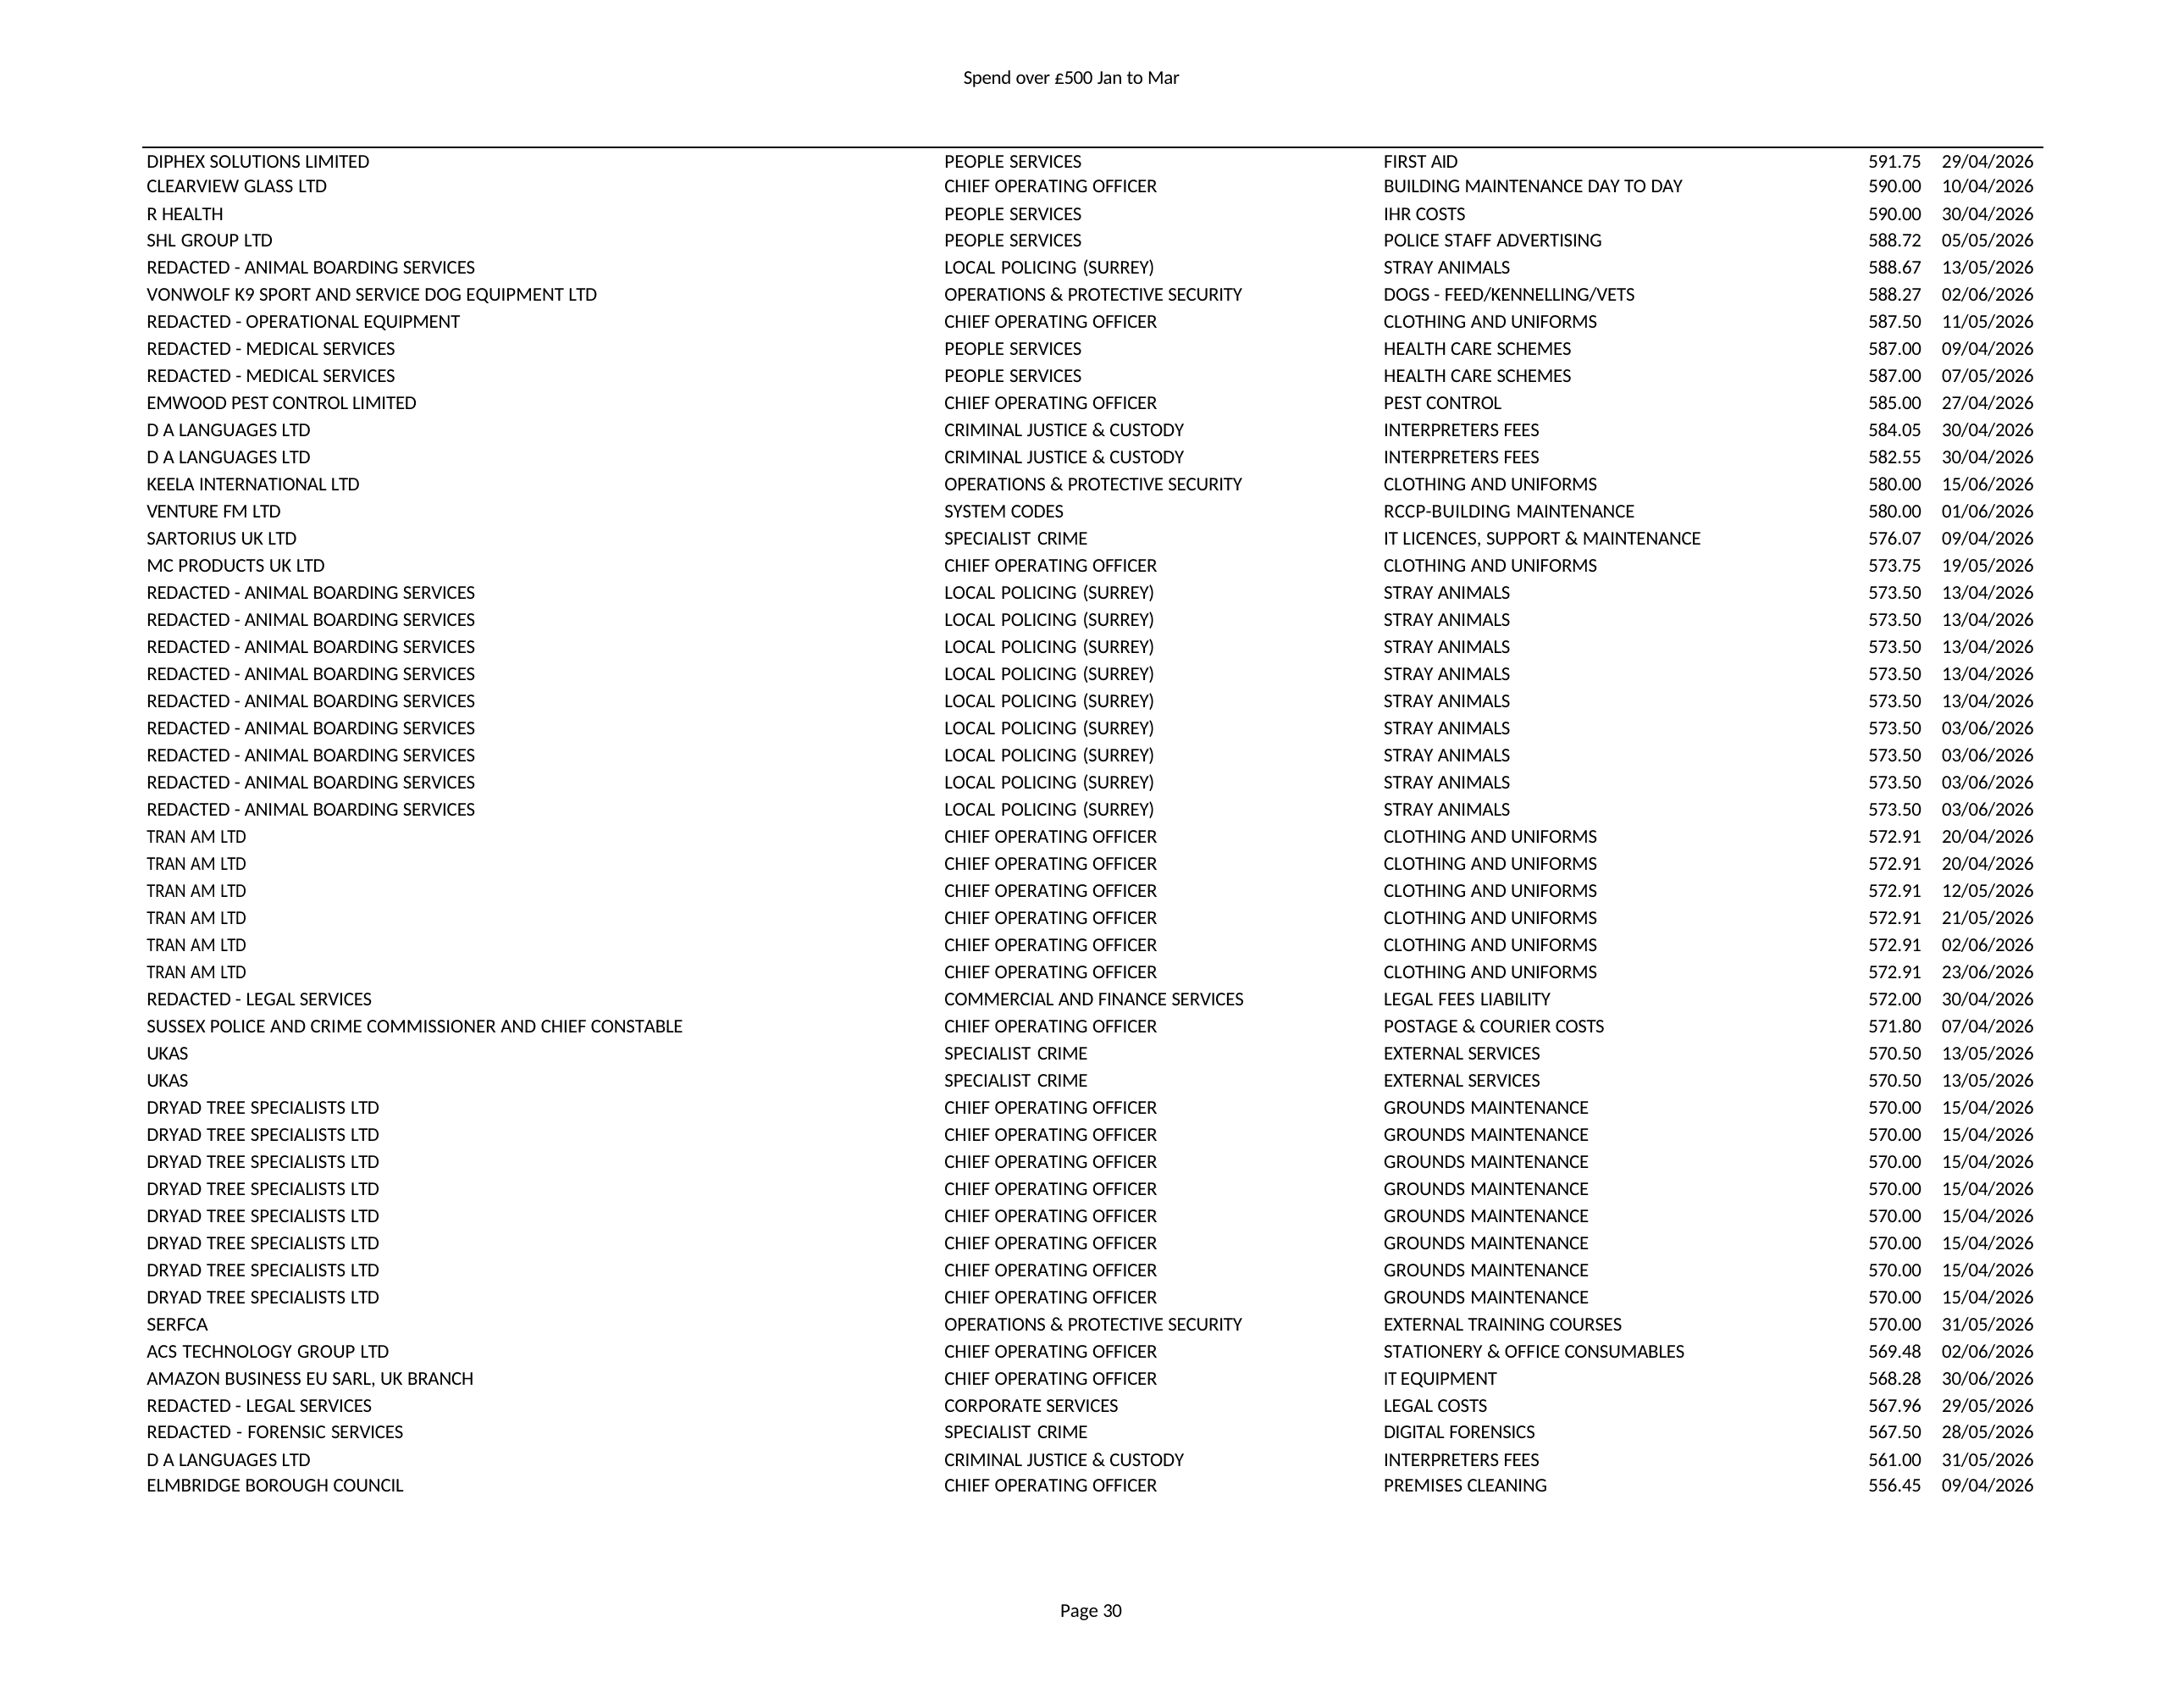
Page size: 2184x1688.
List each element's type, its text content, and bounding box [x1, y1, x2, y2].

table_cell CHIEF OPERATING OFFICER [940, 877, 1380, 904]
table_cell R HEALTH [142, 200, 940, 227]
table_cell 30/06/2026 [1930, 1364, 2043, 1392]
table_cell REDACTED - ANIMAL BOARDING SERVICES [142, 579, 940, 606]
table_cell CHIEF OPERATING OFFICER [940, 1175, 1380, 1202]
table_cell SHL GROUP LTD [142, 227, 940, 254]
table_cell REDACTED - ANIMAL BOARDING SERVICES [142, 715, 940, 741]
table_cell D A LANGUAGES LTD [142, 444, 940, 471]
table_cell 573.50 [1793, 661, 1930, 687]
table_cell DRYAD TREE SPECIALISTS LTD [142, 1093, 940, 1121]
table_cell 573.50 [1793, 715, 1930, 741]
table_cell GROUNDS MAINTENANCE [1380, 1229, 1793, 1256]
table_cell CHIEF OPERATING OFFICER [940, 1256, 1380, 1283]
table_cell DRYAD TREE SPECIALISTS LTD [142, 1229, 940, 1256]
table_cell EXTERNAL TRAINING COURSES [1380, 1310, 1793, 1337]
table_cell 02/06/2026 [1930, 281, 2043, 308]
table_cell CHIEF OPERATING OFFICER [940, 1364, 1380, 1392]
table_cell IT EQUIPMENT [1380, 1364, 1793, 1392]
table_cell 02/06/2026 [1930, 931, 2043, 958]
table_cell STRAY ANIMALS [1380, 634, 1793, 660]
table_cell REDACTED - LEGAL SERVICES [142, 985, 940, 1012]
table_cell OPERATIONS & PROTECTIVE SECURITY [940, 471, 1380, 498]
table_cell 03/06/2026 [1930, 769, 2043, 795]
table_cell 07/05/2026 [1930, 363, 2043, 390]
table_cell CLOTHING AND UNIFORMS [1380, 958, 1793, 985]
table_cell 13/05/2026 [1930, 1039, 2043, 1066]
table_cell DIPHEX SOLUTIONS LIMITED [142, 148, 940, 173]
table_cell STRAY ANIMALS [1380, 661, 1793, 687]
table_cell CHIEF OPERATING OFFICER [940, 1012, 1380, 1039]
table_cell 30/04/2026 [1930, 985, 2043, 1012]
table_cell 20/04/2026 [1930, 822, 2043, 850]
table_cell PEOPLE SERVICES [940, 148, 1380, 173]
table_cell CLOTHING AND UNIFORMS [1380, 471, 1793, 498]
table_cell CHIEF OPERATING OFFICER [940, 904, 1380, 931]
table_cell DIGITAL FORENSICS [1380, 1419, 1793, 1446]
table_cell 571.80 [1793, 1012, 1930, 1039]
table_cell 570.00 [1793, 1202, 1930, 1229]
table_cell 572.91 [1793, 822, 1930, 850]
table_cell 572.91 [1793, 877, 1930, 904]
table_cell PEST CONTROL [1380, 390, 1793, 417]
table_cell 11/05/2026 [1930, 308, 2043, 335]
table_cell 28/05/2026 [1930, 1419, 2043, 1446]
table_cell VENTURE FM LTD [142, 498, 940, 524]
table_cell CHIEF OPERATING OFFICER [940, 1283, 1380, 1310]
table_cell SUSSEX POLICE AND CRIME COMMISSIONER AND CHIEF CONSTABLE [142, 1012, 940, 1039]
table_cell 15/06/2026 [1930, 471, 2043, 498]
table_cell 587.00 [1793, 335, 1930, 363]
table_cell SPECIALIST CRIME [940, 1419, 1380, 1446]
table_cell HEALTH CARE SCHEMES [1380, 363, 1793, 390]
table_cell UKAS [142, 1039, 940, 1066]
table_cell PEOPLE SERVICES [940, 363, 1380, 390]
table_cell BUILDING MAINTENANCE DAY TO DAY [1380, 173, 1793, 200]
table_cell 590.00 [1793, 200, 1930, 227]
table_cell CHIEF OPERATING OFFICER [940, 1337, 1380, 1364]
table_cell CHIEF OPERATING OFFICER [940, 822, 1380, 850]
table_cell CHIEF OPERATING OFFICER [940, 850, 1380, 877]
table_cell 570.00 [1793, 1121, 1930, 1148]
table_cell 15/04/2026 [1930, 1283, 2043, 1310]
table_cell 15/04/2026 [1930, 1175, 2043, 1202]
table_cell IHR COSTS [1380, 200, 1793, 227]
table_cell HEALTH CARE SCHEMES [1380, 335, 1793, 363]
table_cell CLEARVIEW GLASS LTD [142, 173, 940, 200]
table_cell CHIEF OPERATING OFFICER [940, 308, 1380, 335]
table_cell LEGAL FEES LIABILITY [1380, 985, 1793, 1012]
table_cell 591.75 [1793, 148, 1930, 173]
table_cell TRAN AM LTD [142, 958, 940, 985]
table_cell 15/04/2026 [1930, 1202, 2043, 1229]
table_cell 13/04/2026 [1930, 687, 2043, 714]
table_cell GROUNDS MAINTENANCE [1380, 1093, 1793, 1121]
table_cell INTERPRETERS FEES [1380, 417, 1793, 444]
table_cell 580.00 [1793, 471, 1930, 498]
table_cell GROUNDS MAINTENANCE [1380, 1175, 1793, 1202]
table_cell 570.00 [1793, 1229, 1930, 1256]
table_cell SPECIALIST CRIME [940, 525, 1380, 552]
table_cell ACS TECHNOLOGY GROUP LTD [142, 1337, 940, 1364]
table_cell INTERPRETERS FEES [1380, 1446, 1793, 1473]
table_cell LEGAL COSTS [1380, 1392, 1793, 1419]
table_cell CHIEF OPERATING OFFICER [940, 1202, 1380, 1229]
table_cell 587.00 [1793, 363, 1930, 390]
table_cell DRYAD TREE SPECIALISTS LTD [142, 1175, 940, 1202]
table_cell DRYAD TREE SPECIALISTS LTD [142, 1283, 940, 1310]
table_cell 570.00 [1793, 1093, 1930, 1121]
table_cell EXTERNAL SERVICES [1380, 1066, 1793, 1093]
table_cell REDACTED - MEDICAL SERVICES [142, 335, 940, 363]
table_cell REDACTED - ANIMAL BOARDING SERVICES [142, 795, 940, 822]
table_cell 585.00 [1793, 390, 1930, 417]
table_cell MC PRODUCTS UK LTD [142, 552, 940, 578]
table_cell 29/04/2026 [1930, 148, 2043, 173]
table_cell 569.48 [1793, 1337, 1930, 1364]
table_cell 15/04/2026 [1930, 1121, 2043, 1148]
table_cell 588.27 [1793, 281, 1930, 308]
table_cell 561.00 [1793, 1446, 1930, 1473]
table_cell 23/06/2026 [1930, 958, 2043, 985]
table_cell 31/05/2026 [1930, 1310, 2043, 1337]
table_cell 10/04/2026 [1930, 173, 2043, 200]
table_cell CRIMINAL JUSTICE & CUSTODY [940, 1446, 1380, 1473]
table_cell PEOPLE SERVICES [940, 335, 1380, 363]
table_cell LOCAL POLICING (SURREY) [940, 741, 1380, 768]
table_cell 570.50 [1793, 1039, 1930, 1066]
table_cell OPERATIONS & PROTECTIVE SECURITY [940, 1310, 1380, 1337]
table_cell 03/06/2026 [1930, 715, 2043, 741]
table_cell UKAS [142, 1066, 940, 1093]
table_cell PEOPLE SERVICES [940, 227, 1380, 254]
table_cell STRAY ANIMALS [1380, 254, 1793, 281]
table_cell D A LANGUAGES LTD [142, 1446, 940, 1473]
table_cell CRIMINAL JUSTICE & CUSTODY [940, 417, 1380, 444]
table_cell 19/05/2026 [1930, 552, 2043, 578]
table_cell 588.67 [1793, 254, 1930, 281]
table_cell TRAN AM LTD [142, 931, 940, 958]
table_cell 13/05/2026 [1930, 1066, 2043, 1093]
table_cell 09/04/2026 [1930, 335, 2043, 363]
table_cell 02/06/2026 [1930, 1337, 2043, 1364]
table_cell COMMERCIAL AND FINANCE SERVICES [940, 985, 1380, 1012]
table_cell CLOTHING AND UNIFORMS [1380, 850, 1793, 877]
table_cell VONWOLF K9 SPORT AND SERVICE DOG EQUIPMENT LTD [142, 281, 940, 308]
table_cell REDACTED - OPERATIONAL EQUIPMENT [142, 308, 940, 335]
table_cell 05/05/2026 [1930, 227, 2043, 254]
table_cell GROUNDS MAINTENANCE [1380, 1121, 1793, 1148]
table_cell CHIEF OPERATING OFFICER [940, 1121, 1380, 1148]
table_cell DRYAD TREE SPECIALISTS LTD [142, 1148, 940, 1175]
table_cell 584.05 [1793, 417, 1930, 444]
table_cell REDACTED - ANIMAL BOARDING SERVICES [142, 769, 940, 795]
table_cell 30/04/2026 [1930, 444, 2043, 471]
table_cell 15/04/2026 [1930, 1256, 2043, 1283]
table_cell INTERPRETERS FEES [1380, 444, 1793, 471]
table_cell 30/04/2026 [1930, 417, 2043, 444]
table_cell 573.75 [1793, 552, 1930, 578]
table_cell STRAY ANIMALS [1380, 795, 1793, 822]
table_cell TRAN AM LTD [142, 850, 940, 877]
table_cell 580.00 [1793, 498, 1930, 524]
table_cell ELMBRIDGE BOROUGH COUNCIL [142, 1473, 940, 1498]
table_cell CRIMINAL JUSTICE & CUSTODY [940, 444, 1380, 471]
table_cell DOGS - FEED/KENNELLING/VETS [1380, 281, 1793, 308]
table_cell CLOTHING AND UNIFORMS [1380, 931, 1793, 958]
table_cell STRAY ANIMALS [1380, 687, 1793, 714]
table_cell 573.50 [1793, 795, 1930, 822]
table_cell 13/04/2026 [1930, 661, 2043, 687]
table_cell CHIEF OPERATING OFFICER [940, 1148, 1380, 1175]
table_cell REDACTED - LEGAL SERVICES [142, 1392, 940, 1419]
table_cell LOCAL POLICING (SURREY) [940, 661, 1380, 687]
table_cell OPERATIONS & PROTECTIVE SECURITY [940, 281, 1380, 308]
table_cell 30/04/2026 [1930, 200, 2043, 227]
table_cell LOCAL POLICING (SURREY) [940, 254, 1380, 281]
table_cell 03/06/2026 [1930, 795, 2043, 822]
table_cell 13/04/2026 [1930, 579, 2043, 606]
table_cell FIRST AID [1380, 148, 1793, 173]
table_cell 572.91 [1793, 904, 1930, 931]
table_cell 13/04/2026 [1930, 606, 2043, 633]
table_cell SARTORIUS UK LTD [142, 525, 940, 552]
table_cell RCCP-BUILDING MAINTENANCE [1380, 498, 1793, 524]
table_cell LOCAL POLICING (SURREY) [940, 579, 1380, 606]
table_cell CLOTHING AND UNIFORMS [1380, 904, 1793, 931]
table_cell REDACTED - FORENSIC SERVICES [142, 1419, 940, 1446]
table_cell 15/04/2026 [1930, 1093, 2043, 1121]
table_cell 573.50 [1793, 634, 1930, 660]
table_cell SPECIALIST CRIME [940, 1039, 1380, 1066]
table_cell STRAY ANIMALS [1380, 579, 1793, 606]
table_cell SERFCA [142, 1310, 940, 1337]
table_cell SPECIALIST CRIME [940, 1066, 1380, 1093]
table_cell 568.28 [1793, 1364, 1930, 1392]
table_cell CHIEF OPERATING OFFICER [940, 552, 1380, 578]
table_cell CLOTHING AND UNIFORMS [1380, 822, 1793, 850]
table_cell REDACTED - ANIMAL BOARDING SERVICES [142, 606, 940, 633]
table_cell LOCAL POLICING (SURREY) [940, 769, 1380, 795]
table_cell 07/04/2026 [1930, 1012, 2043, 1039]
table_cell 582.55 [1793, 444, 1930, 471]
table_cell GROUNDS MAINTENANCE [1380, 1202, 1793, 1229]
table_cell 570.00 [1793, 1283, 1930, 1310]
table_cell AMAZON BUSINESS EU SARL, UK BRANCH [142, 1364, 940, 1392]
table_cell CHIEF OPERATING OFFICER [940, 1229, 1380, 1256]
table_cell LOCAL POLICING (SURREY) [940, 795, 1380, 822]
table_cell STRAY ANIMALS [1380, 769, 1793, 795]
table_cell 572.91 [1793, 850, 1930, 877]
table_cell PEOPLE SERVICES [940, 200, 1380, 227]
table_cell 570.00 [1793, 1310, 1930, 1337]
table_cell 09/04/2026 [1930, 525, 2043, 552]
table_cell POSTAGE & COURIER COSTS [1380, 1012, 1793, 1039]
table_cell GROUNDS MAINTENANCE [1380, 1283, 1793, 1310]
table_cell CLOTHING AND UNIFORMS [1380, 877, 1793, 904]
table_cell 13/05/2026 [1930, 254, 2043, 281]
table_cell D A LANGUAGES LTD [142, 417, 940, 444]
table_cell 573.50 [1793, 579, 1930, 606]
table_cell DRYAD TREE SPECIALISTS LTD [142, 1202, 940, 1229]
table_cell 29/05/2026 [1930, 1392, 2043, 1419]
table_cell 570.00 [1793, 1148, 1930, 1175]
table_cell 576.07 [1793, 525, 1930, 552]
table_cell 13/04/2026 [1930, 634, 2043, 660]
table_cell CHIEF OPERATING OFFICER [940, 1093, 1380, 1121]
table_cell KEELA INTERNATIONAL LTD [142, 471, 940, 498]
table_cell 27/04/2026 [1930, 390, 2043, 417]
table_cell 31/05/2026 [1930, 1446, 2043, 1473]
table_cell 09/04/2026 [1930, 1473, 2043, 1498]
table_cell CHIEF OPERATING OFFICER [940, 931, 1380, 958]
table_cell STRAY ANIMALS [1380, 606, 1793, 633]
table_cell LOCAL POLICING (SURREY) [940, 715, 1380, 741]
table_cell CHIEF OPERATING OFFICER [940, 1473, 1380, 1498]
table_cell STRAY ANIMALS [1380, 741, 1793, 768]
table_cell 03/06/2026 [1930, 741, 2043, 768]
table_cell 570.00 [1793, 1256, 1930, 1283]
table_cell CHIEF OPERATING OFFICER [940, 173, 1380, 200]
table_cell 572.91 [1793, 958, 1930, 985]
table_cell 573.50 [1793, 741, 1930, 768]
table_cell REDACTED - ANIMAL BOARDING SERVICES [142, 741, 940, 768]
table_cell 20/04/2026 [1930, 850, 2043, 877]
table_cell REDACTED - ANIMAL BOARDING SERVICES [142, 254, 940, 281]
table_cell CLOTHING AND UNIFORMS [1380, 308, 1793, 335]
table_cell 567.50 [1793, 1419, 1930, 1446]
table_cell 590.00 [1793, 173, 1930, 200]
table_cell CLOTHING AND UNIFORMS [1380, 552, 1793, 578]
table_cell 15/04/2026 [1930, 1148, 2043, 1175]
table_cell CHIEF OPERATING OFFICER [940, 390, 1380, 417]
table_cell 21/05/2026 [1930, 904, 2043, 931]
table_cell LOCAL POLICING (SURREY) [940, 687, 1380, 714]
table_cell 570.50 [1793, 1066, 1930, 1093]
table_cell 573.50 [1793, 687, 1930, 714]
table_cell TRAN AM LTD [142, 822, 940, 850]
table_cell 573.50 [1793, 769, 1930, 795]
table_cell CORPORATE SERVICES [940, 1392, 1380, 1419]
table_cell REDACTED - ANIMAL BOARDING SERVICES [142, 634, 940, 660]
table_cell GROUNDS MAINTENANCE [1380, 1148, 1793, 1175]
table_cell REDACTED - ANIMAL BOARDING SERVICES [142, 661, 940, 687]
table_cell DRYAD TREE SPECIALISTS LTD [142, 1256, 940, 1283]
table_cell 556.45 [1793, 1473, 1930, 1498]
table_cell STRAY ANIMALS [1380, 715, 1793, 741]
table_cell SYSTEM CODES [940, 498, 1380, 524]
table_cell 587.50 [1793, 308, 1930, 335]
table_cell TRAN AM LTD [142, 904, 940, 931]
table_cell LOCAL POLICING (SURREY) [940, 634, 1380, 660]
table_cell CHIEF OPERATING OFFICER [940, 958, 1380, 985]
table_cell REDACTED - MEDICAL SERVICES [142, 363, 940, 390]
table_cell 01/06/2026 [1930, 498, 2043, 524]
table_cell 573.50 [1793, 606, 1930, 633]
table_cell TRAN AM LTD [142, 877, 940, 904]
table_cell DRYAD TREE SPECIALISTS LTD [142, 1121, 940, 1148]
table_cell EXTERNAL SERVICES [1380, 1039, 1793, 1066]
table_cell POLICE STAFF ADVERTISING [1380, 227, 1793, 254]
table_cell 12/05/2026 [1930, 877, 2043, 904]
table_cell STATIONERY & OFFICE CONSUMABLES [1380, 1337, 1793, 1364]
table_cell 567.96 [1793, 1392, 1930, 1419]
table_cell EMWOOD PEST CONTROL LIMITED [142, 390, 940, 417]
table_cell 15/04/2026 [1930, 1229, 2043, 1256]
table_cell 572.00 [1793, 985, 1930, 1012]
table_cell 570.00 [1793, 1175, 1930, 1202]
table_cell GROUNDS MAINTENANCE [1380, 1256, 1793, 1283]
table_cell LOCAL POLICING (SURREY) [940, 606, 1380, 633]
table_cell REDACTED - ANIMAL BOARDING SERVICES [142, 687, 940, 714]
table_cell 588.72 [1793, 227, 1930, 254]
table_cell PREMISES CLEANING [1380, 1473, 1793, 1498]
table_cell 572.91 [1793, 931, 1930, 958]
table_cell IT LICENCES, SUPPORT & MAINTENANCE [1380, 525, 1793, 552]
